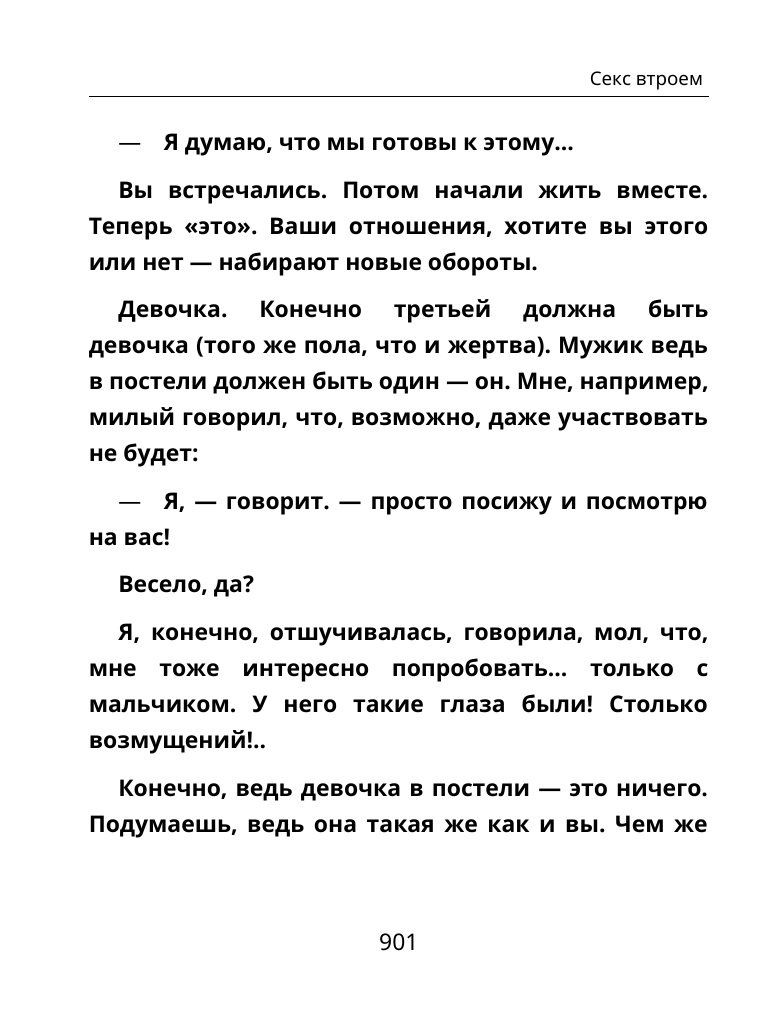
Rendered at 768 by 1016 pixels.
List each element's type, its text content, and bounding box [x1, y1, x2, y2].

list Я, — говорит. — просто посижу и посмотрю на вас! [88, 485, 709, 552]
text Конечно, ведь девочка в постели — это ничего. Подумаешь, ведь она такая же как и вы. Чем же [88, 772, 709, 839]
text Девочка. Конечно третьей должна быть девочка (того же пола, что и жертва). Мужик ведь в постели должен быть один — он. Мне, например, милый говорил, что, возможно, даже участвовать не будет: [88, 293, 709, 468]
text Весело, да? [88, 568, 709, 600]
list Я думаю, что мы готовы к этому... [88, 126, 709, 157]
text Я, конечно, отшучивалась, говорила, мол, что, мне тоже интересно попробовать... только с мальчиком. У него такие глаза были! Столько возмущений!.. [88, 616, 709, 755]
text Вы встречались. Потом начали жить вместе. Теперь «это». Ваши отношения, хотите вы этого или нет — набирают новые обороты. [88, 174, 709, 277]
